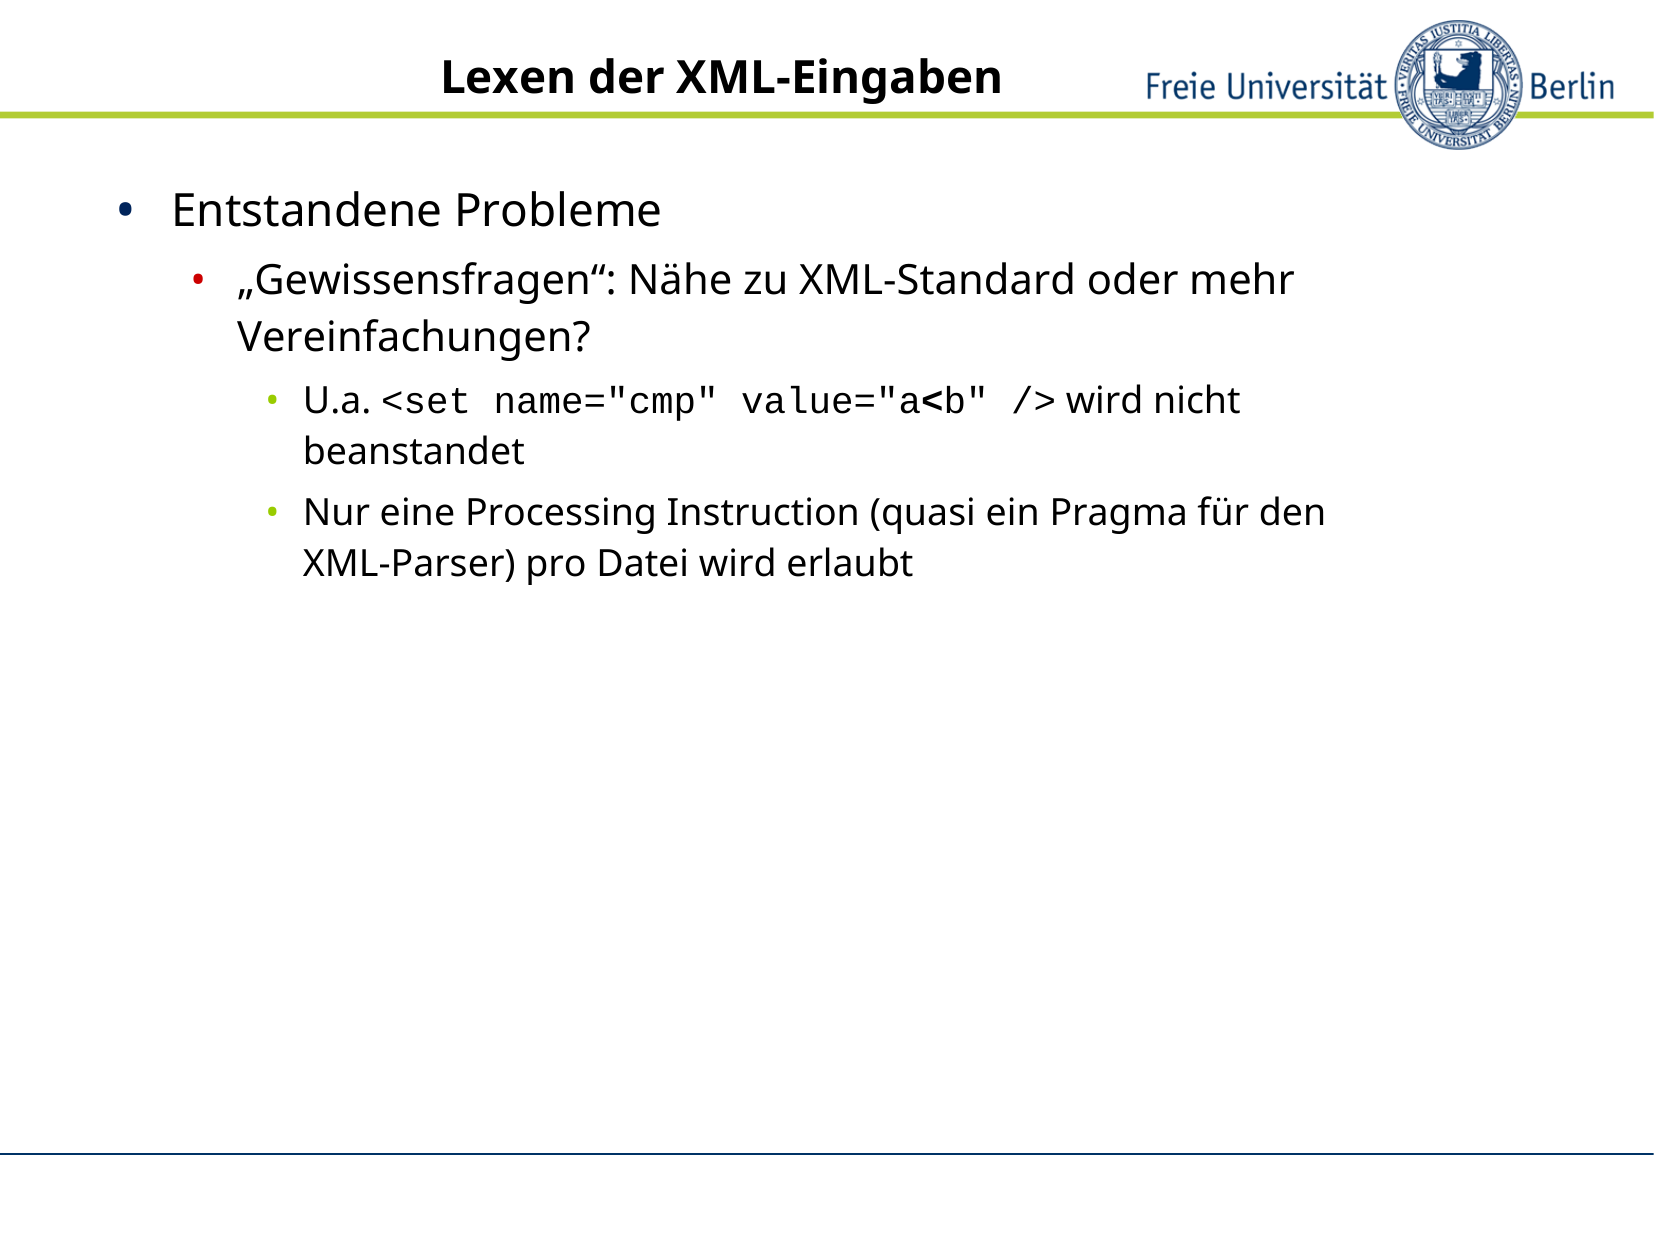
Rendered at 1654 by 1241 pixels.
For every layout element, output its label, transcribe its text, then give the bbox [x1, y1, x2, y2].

title Lexen der XML-Eingaben [422, 0, 1654, 152]
list Entstandene Probleme „Gewissensfragen“: Nähe zu XML-Standard oder mehr Vereinfachungen? U.a. <set name="cmp" value="a<b" /> wird nicht beanstandet Nur eine Processing Instruction (quasi ein Pragma für den XML-Parser) pro Datei wird erlaubt [115, 177, 1418, 680]
